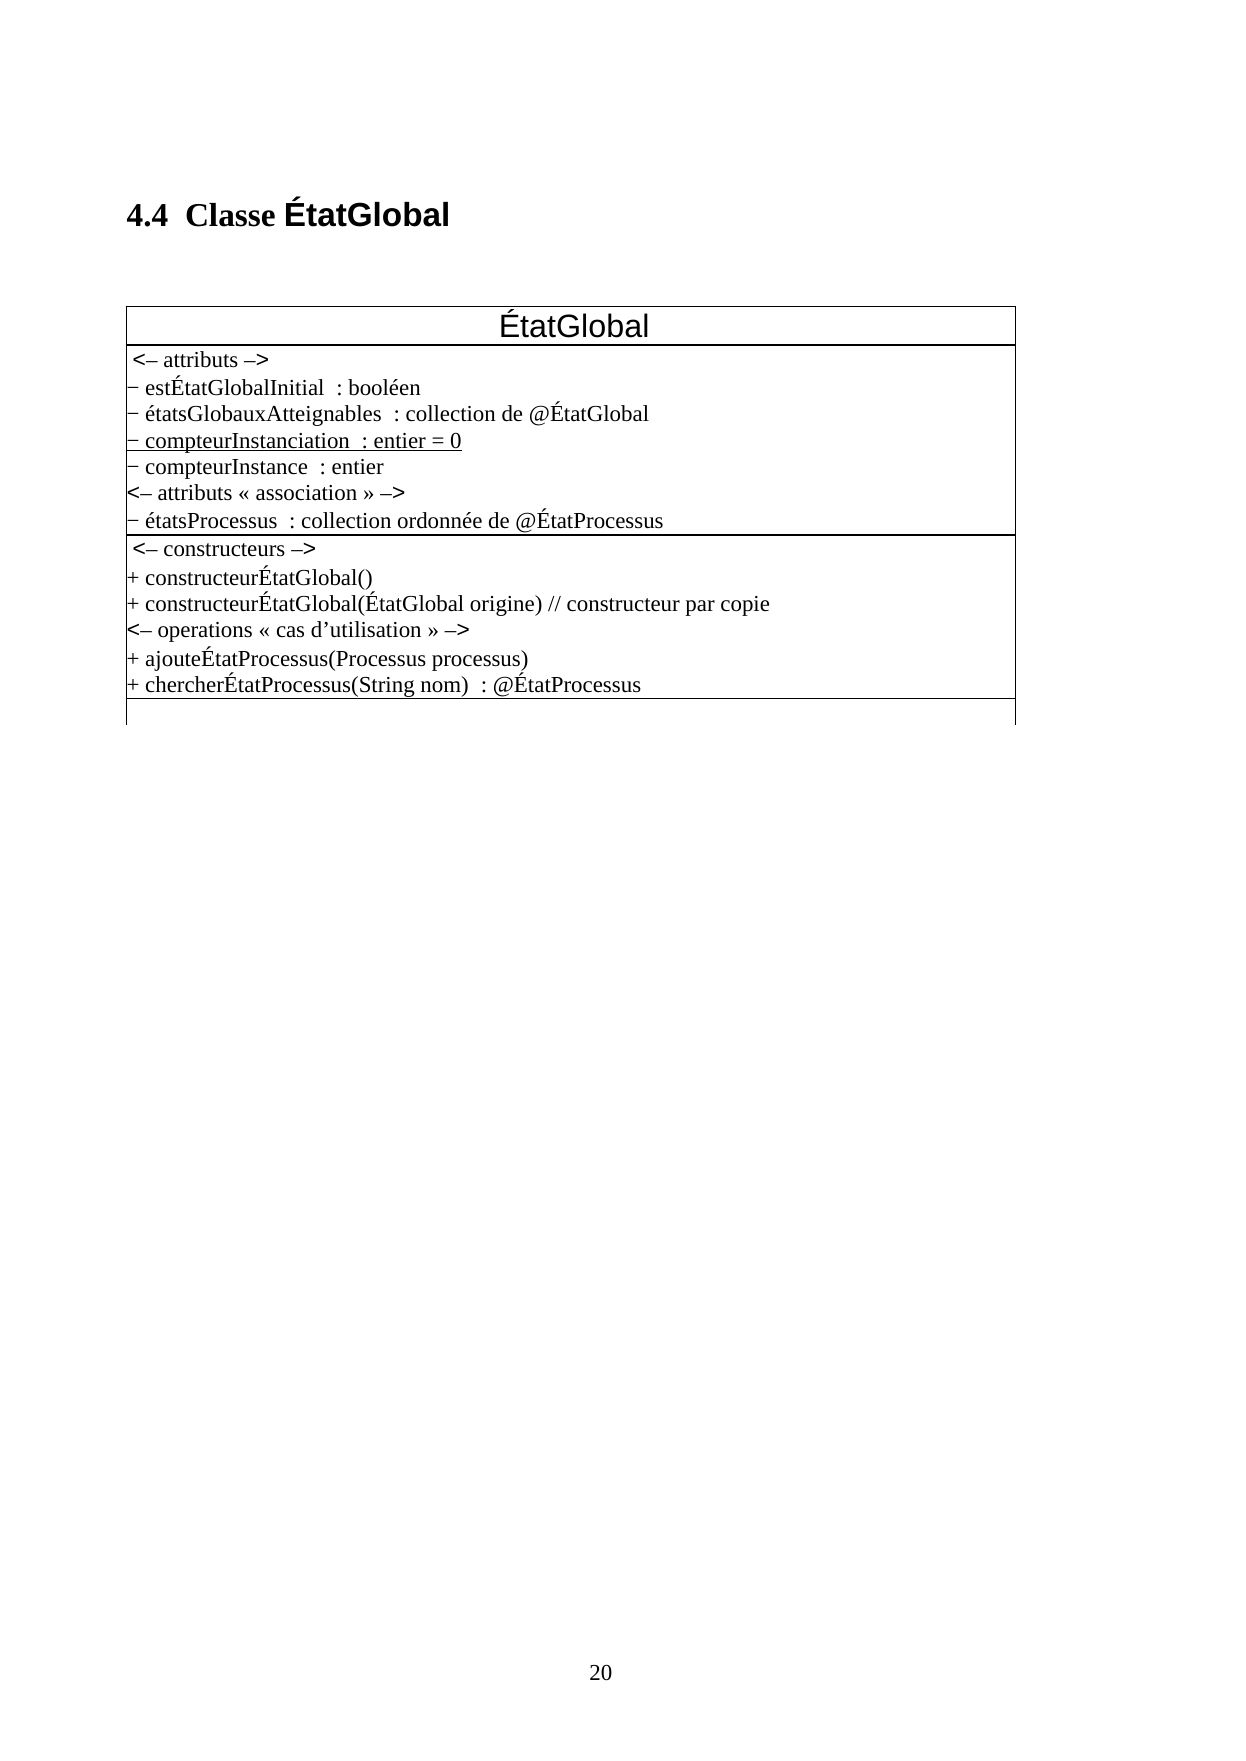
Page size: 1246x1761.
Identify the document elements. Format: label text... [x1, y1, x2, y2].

table_cell − étatsProcessus : collection ordonnée de @ÉtatProcessus [127, 508, 1015, 534]
table_cell <– attributs –> [127, 346, 1015, 374]
table_cell + constructeurÉtatGlobal(ÉtatGlobal origine) // constructeur par copie [127, 590, 1015, 616]
table_cell − étatsGlobauxAtteignables : collection de @ÉtatGlobal [127, 400, 1015, 427]
table_cell [127, 699, 1015, 725]
table_cell − compteurInstance : entier [127, 453, 1015, 479]
table_cell − compteurInstanciation : entier = 0 [127, 427, 1015, 453]
table_cell + chercherÉtatProcessus(String nom) : @ÉtatProcessus [127, 671, 1015, 697]
table_cell + ajouteÉtatProcessus(Processus processus) [127, 645, 1015, 671]
subtitle 4.4 Classe ÉtatGlobal [126, 195, 1075, 234]
table_cell <– operations « cas d’utilisation » –> [127, 616, 1015, 645]
table_cell <– attributs « association » –> [127, 479, 1015, 508]
table_cell − estÉtatGlobalInitial : booléen [127, 374, 1015, 400]
table_header ÉtatGlobal [127, 307, 1015, 344]
table_cell + constructeurÉtatGlobal() [127, 564, 1015, 590]
table_cell <– constructeurs –> [127, 536, 1015, 564]
